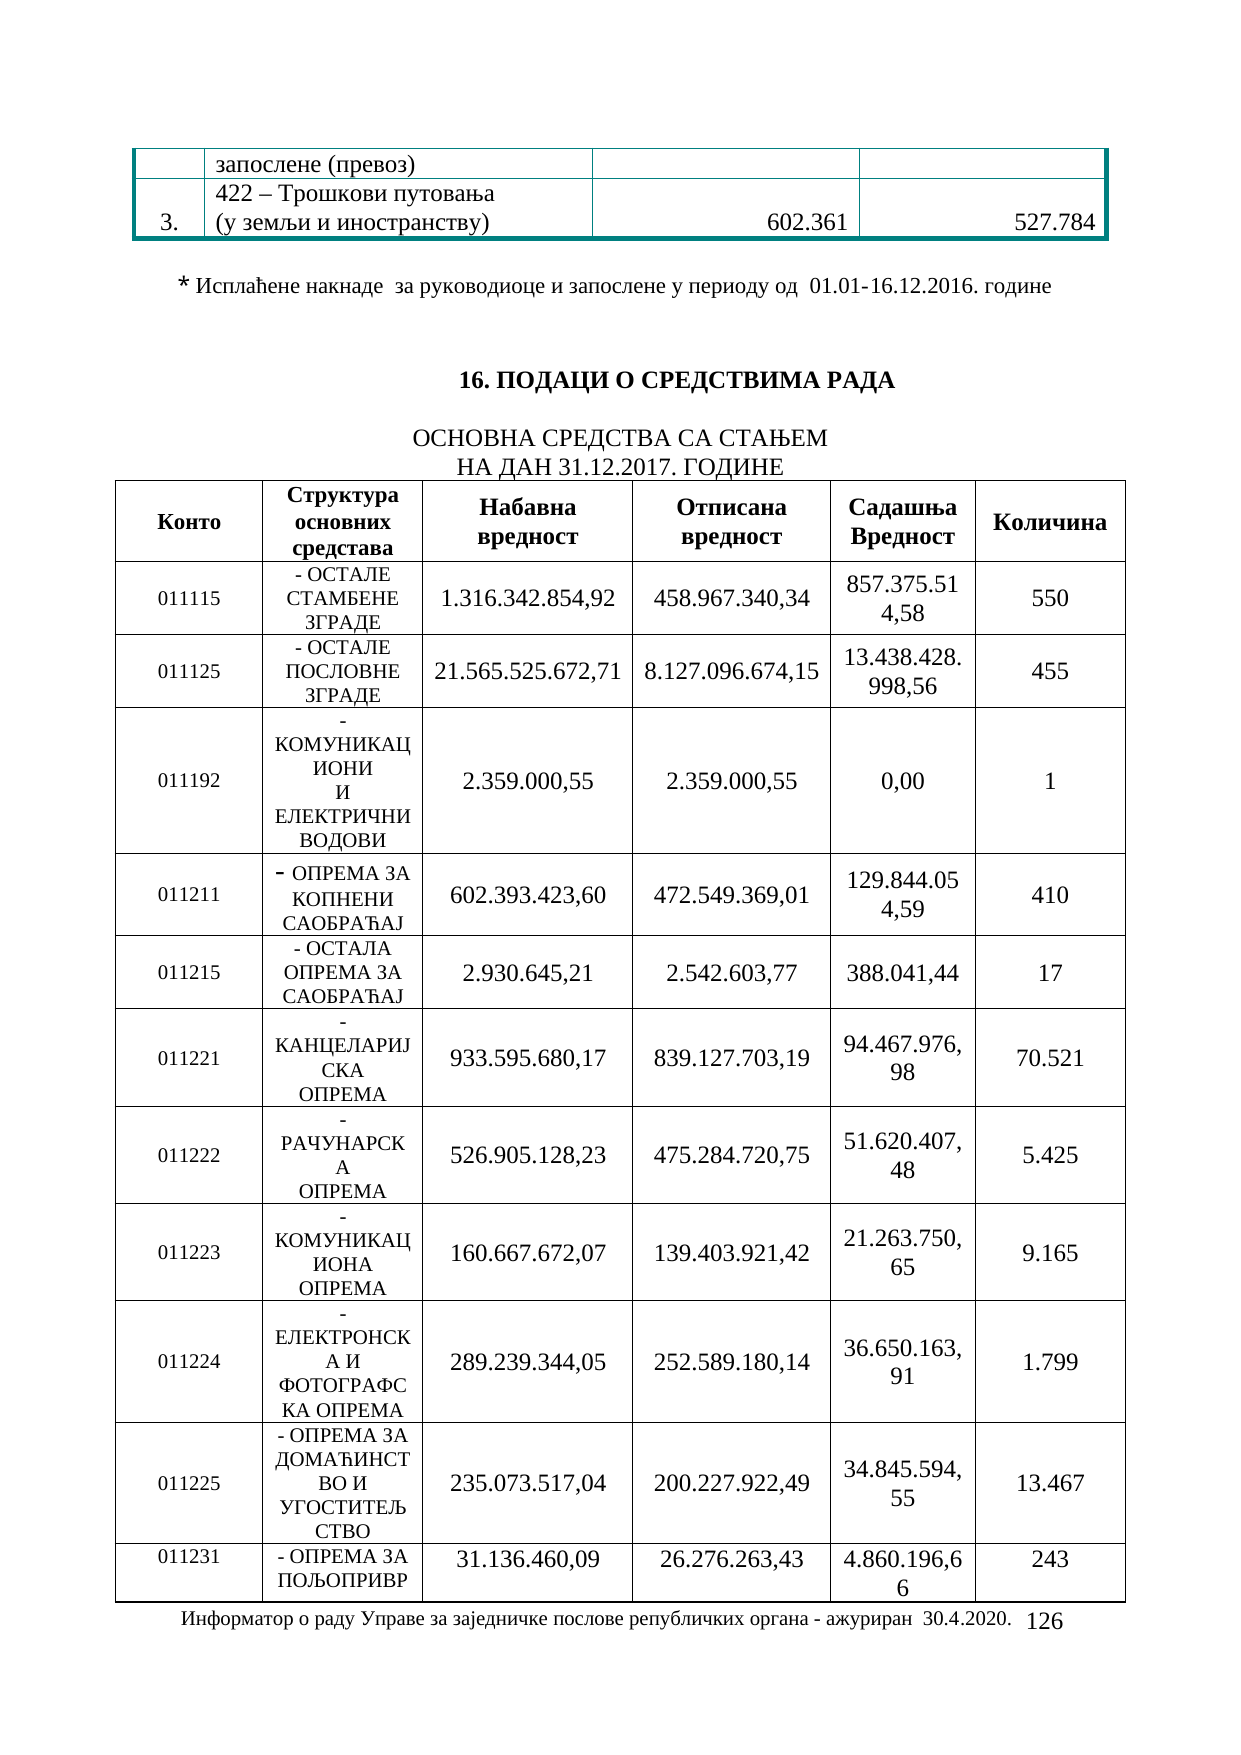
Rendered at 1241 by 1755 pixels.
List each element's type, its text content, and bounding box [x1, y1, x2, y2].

table_header Структура основних средстава [263, 481, 422, 561]
table_cell - КОМУНИКАЦИОНА ОПРЕМА [263, 1204, 422, 1300]
table_cell - КОМУНИКАЦИОНИ И ЕЛЕКТРИЧНИ ВОДОВИ [263, 708, 422, 852]
table_cell 011125 [116, 635, 262, 707]
table_cell 011225 [116, 1423, 262, 1543]
table_cell 011231 [116, 1544, 262, 1601]
text ОСНОВНА СРЕДСТВА СА СТАЊЕМ [177, 423, 1063, 452]
table_cell 94.467.976,98 [831, 1009, 975, 1106]
table_cell 252.589.180,14 [633, 1301, 830, 1422]
table_cell 5.425 [976, 1107, 1125, 1203]
table_cell - ОСТАЛЕ СТАМБЕНЕ ЗГРАДЕ [263, 562, 422, 634]
table_cell 2.359.000,55 [423, 708, 632, 852]
table_cell 458.967.340,34 [633, 562, 830, 634]
table_cell 129.844.054,59 [831, 854, 975, 935]
table_cell 2.359.000,55 [633, 708, 830, 852]
table_cell 857.375.514,58 [831, 562, 975, 634]
table_cell 160.667.672,07 [423, 1204, 632, 1300]
table_cell 34.845.594,55 [831, 1423, 975, 1543]
table_cell 550 [976, 562, 1125, 634]
table_cell 289.239.344,05 [423, 1301, 632, 1422]
table_cell 602.393.423,60 [423, 854, 632, 935]
table_cell - РАЧУНАРСКА ОПРЕМА [263, 1107, 422, 1203]
table_cell 2.542.603,77 [633, 936, 830, 1008]
table_cell 70.521 [976, 1009, 1125, 1106]
table_cell 011221 [116, 1009, 262, 1106]
table_cell 472.549.369,01 [633, 854, 830, 935]
table_cell 243 [976, 1544, 1125, 1601]
text 16. ПОДАЦИ О СРЕДСТВИМА РАДА [177, 365, 1063, 394]
table_cell 36.650.163,91 [831, 1301, 975, 1422]
table_cell 933.595.680,17 [423, 1009, 632, 1106]
table_cell 31.136.460,09 [423, 1544, 632, 1601]
table_cell 1.316.342.854,92 [423, 562, 632, 634]
table_cell 011192 [116, 708, 262, 852]
table_cell 200.227.922,49 [633, 1423, 830, 1543]
table_cell 839.127.703,19 [633, 1009, 830, 1106]
table_cell 011224 [116, 1301, 262, 1422]
table_cell 011222 [116, 1107, 262, 1203]
table_cell 51.620.407,48 [831, 1107, 975, 1203]
table_cell 9.165 [976, 1204, 1125, 1300]
table_cell 1.799 [976, 1301, 1125, 1422]
table_cell 3. [136, 179, 204, 236]
table_cell 602.361 [593, 179, 859, 236]
table_cell 527.784 [860, 179, 1104, 236]
table_cell 17 [976, 936, 1125, 1008]
table_cell - ОПРЕМА ЗА ПОЉОПРИВР [263, 1544, 422, 1601]
table_header Отписана вредност [633, 481, 830, 561]
table_cell 011211 [116, 854, 262, 935]
table_cell - ОПРЕМА ЗА ДОМАЋИНСТВО И УГОСТИТЕЉСТВО [263, 1423, 422, 1543]
table_cell [593, 149, 859, 177]
table_cell 13.467 [976, 1423, 1125, 1543]
table_cell 422 – Трошкови путовања (у земљи и иностранству) [205, 179, 592, 236]
table_cell [136, 149, 204, 177]
table_header Набавна вредност [423, 481, 632, 561]
table_cell 388.041,44 [831, 936, 975, 1008]
table_cell 475.284.720,75 [633, 1107, 830, 1203]
table_cell - ОПРЕМА ЗА КОПНЕНИ САОБРАЋАЈ [263, 854, 422, 935]
table_header Количина [976, 481, 1125, 561]
table_cell 1 [976, 708, 1125, 852]
table_cell 011215 [116, 936, 262, 1008]
table_cell 26.276.263,43 [633, 1544, 830, 1601]
table_cell 455 [976, 635, 1125, 707]
table_cell 0,00 [831, 708, 975, 852]
table_cell 410 [976, 854, 1125, 935]
table_cell - ЕЛЕКТРОНСКА И ФОТОГРАФСКА ОПРЕМА [263, 1301, 422, 1422]
table_cell 011115 [116, 562, 262, 634]
table_cell 011223 [116, 1204, 262, 1300]
table_cell - КАНЦЕЛАРИЈСКА ОПРЕМА [263, 1009, 422, 1106]
table_cell 21.565.525.672,71 [423, 635, 632, 707]
text НА ДАН 31.12.2017. ГОДИНЕ [177, 452, 1063, 480]
table_cell - ОСТАЛЕ ПОСЛОВНЕ ЗГРАДЕ [263, 635, 422, 707]
table_cell 235.073.517,04 [423, 1423, 632, 1543]
table_cell 4.860.196,66 [831, 1544, 975, 1601]
table_cell запослене (превоз) [205, 149, 592, 177]
table_cell 526.905.128,23 [423, 1107, 632, 1203]
table_cell - ОСТАЛА ОПРЕМА ЗА САОБРАЋАЈ [263, 936, 422, 1008]
table_cell 2.930.645,21 [423, 936, 632, 1008]
table_cell [860, 149, 1104, 177]
table_cell 13.438.428.998,56 [831, 635, 975, 707]
table_header Садашња Вредност [831, 481, 975, 561]
table_cell 21.263.750,65 [831, 1204, 975, 1300]
table_header Конто [116, 481, 262, 561]
text * Исплаћене накнаде за руководиоце и запослене у периоду од 01.01-16.12.2016. године [177, 269, 1063, 301]
table_cell 139.403.921,42 [633, 1204, 830, 1300]
table_cell 8.127.096.674,15 [633, 635, 830, 707]
